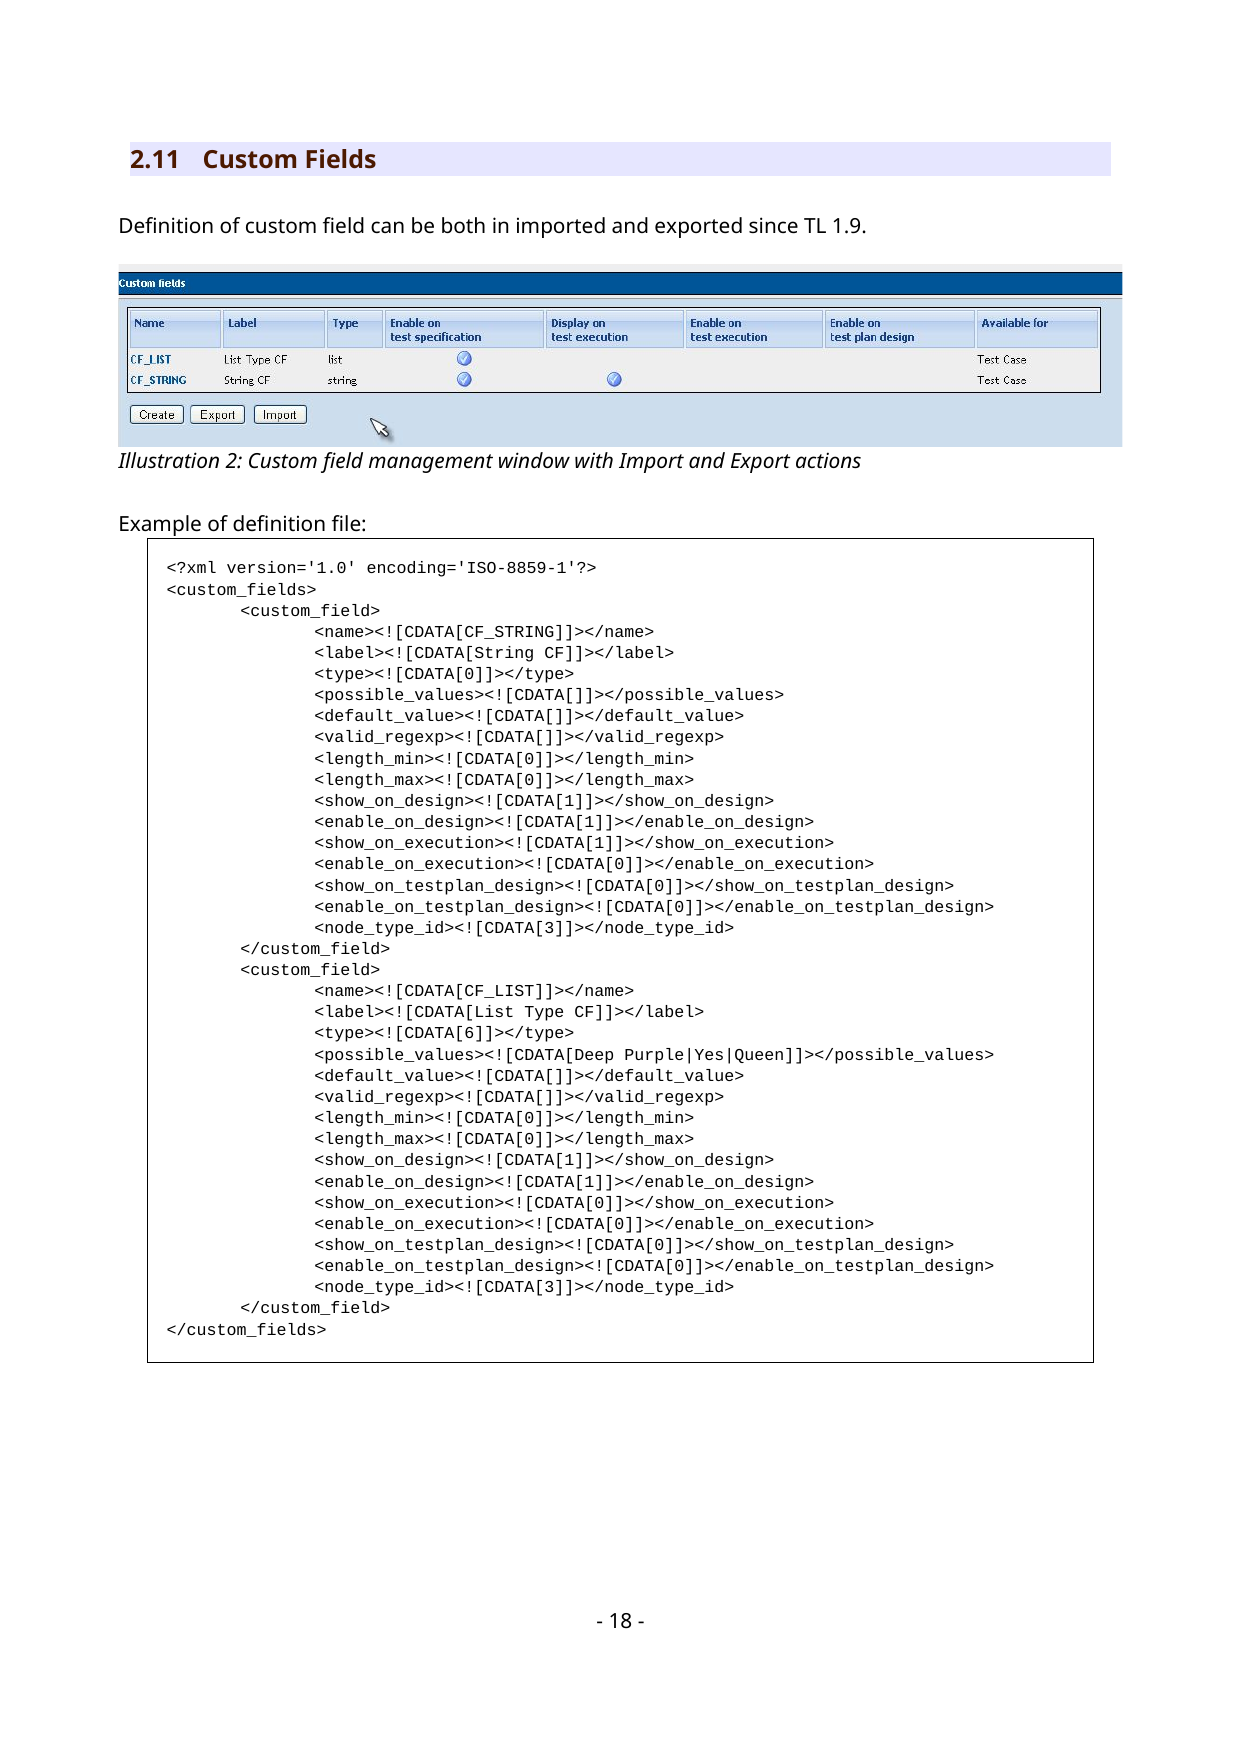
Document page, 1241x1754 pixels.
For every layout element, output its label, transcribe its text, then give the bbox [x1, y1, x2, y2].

picture [118, 264, 1123, 447]
text Illustration 2: Custom field management window with Import and Export actions [118, 447, 1122, 475]
text Example of definition file: [118, 509, 1122, 537]
subtitle Custom Fields [130, 142, 1111, 176]
table_header <?xml version='1.0' encoding='ISO-8859-1'?> <custom_fields> <custom_field> <name><![CDATA[CF_STRING]]></name> <label><![CDATA[String CF]]></label> <type><![CDATA[0]]></type> <possible_values><![CDATA[]]></possible_values> <default_value><![CDATA[]]></default_value> <valid_regexp><![CDATA[]]></valid_regexp> <length_min><![CDATA[0]]></length_min> <length_max><![CDATA[0]]></length_max> <show_on_design><![CDATA[1]]></show_on_design> <enable_on_design><![CDATA[1]]></enable_on_design> <show_on_execution><![CDATA[1]]></show_on_execution> <enable_on_execution><![CDATA[0]]></enable_on_execution> <show_on_testplan_design><![CDATA[0]]></show_on_testplan_design> <enable_on_testplan_design><![CDATA[0]]></enable_on_testplan_design> <node_type_id><![CDATA[3]]></node_type_id> </custom_field> <custom_field> <name><![CDATA[CF_LIST]]></name> <label><![CDATA[List Type CF]]></label> <type><![CDATA[6]]></type> <possible_values><![CDATA[Deep Purple|Yes|Queen]]></possible_values> <default_value><![CDATA[]]></default_value> <valid_regexp><![CDATA[]]></valid_regexp> <length_min><![CDATA[0]]></length_min> <length_max><![CDATA[0]]></length_max> <show_on_design><![CDATA[1]]></show_on_design> <enable_on_design><![CDATA[1]]></enable_on_design> <show_on_execution><![CDATA[0]]></show_on_execution> <enable_on_execution><![CDATA[0]]></enable_on_execution> <show_on_testplan_design><![CDATA[0]]></show_on_testplan_design> <enable_on_testplan_design><![CDATA[0]]></enable_on_testplan_design> <node_type_id><![CDATA[3]]></node_type_id> </custom_field> </custom_fields> [148, 539, 1093, 1362]
text Definition of custom field can be both in imported and exported since TL 1.9. [118, 211, 1122, 240]
